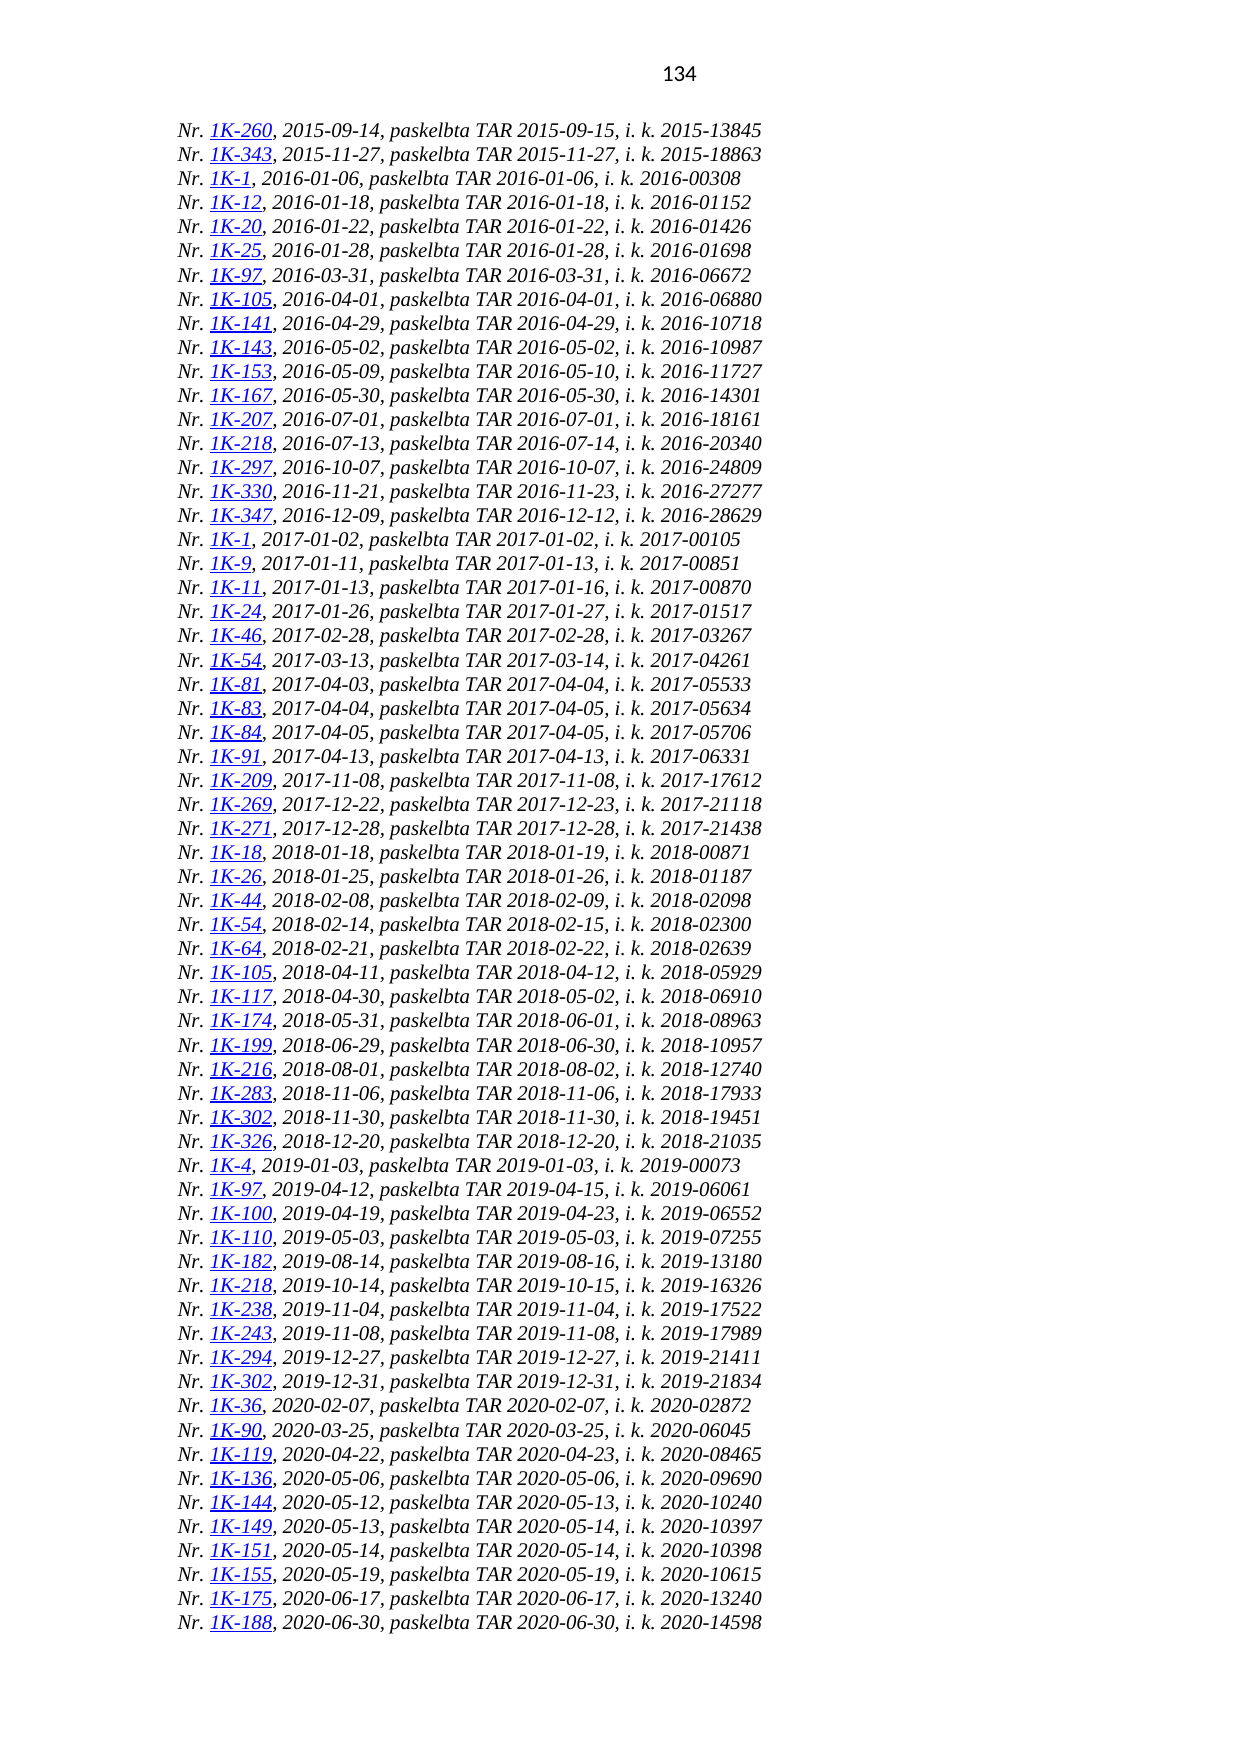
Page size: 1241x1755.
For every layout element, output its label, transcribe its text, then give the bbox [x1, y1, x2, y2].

text Nr. 1K-149, 2020-05-13, paskelbta TAR 2020-05-14, i. k. 2020-10397 [177, 1514, 1181, 1538]
text Nr. 1K-238, 2019-11-04, paskelbta TAR 2019-11-04, i. k. 2019-17522 [177, 1297, 1181, 1321]
text Nr. 1K-260, 2015-09-14, paskelbta TAR 2015-09-15, i. k. 2015-13845 [177, 118, 1181, 142]
text Nr. 1K-326, 2018-12-20, paskelbta TAR 2018-12-20, i. k. 2018-21035 [177, 1129, 1181, 1153]
text Nr. 1K-100, 2019-04-19, paskelbta TAR 2019-04-23, i. k. 2019-06552 [177, 1201, 1181, 1225]
text Nr. 1K-302, 2018-11-30, paskelbta TAR 2018-11-30, i. k. 2018-19451 [177, 1105, 1181, 1129]
text Nr. 1K-44, 2018-02-08, paskelbta TAR 2018-02-09, i. k. 2018-02098 [177, 888, 1181, 912]
text Nr. 1K-4, 2019-01-03, paskelbta TAR 2019-01-03, i. k. 2019-00073 [177, 1153, 1181, 1177]
text Nr. 1K-105, 2018-04-11, paskelbta TAR 2018-04-12, i. k. 2018-05929 [177, 960, 1181, 984]
text Nr. 1K-151, 2020-05-14, paskelbta TAR 2020-05-14, i. k. 2020-10398 [177, 1538, 1181, 1562]
text Nr. 1K-46, 2017-02-28, paskelbta TAR 2017-02-28, i. k. 2017-03267 [177, 623, 1181, 647]
text Nr. 1K-182, 2019-08-14, paskelbta TAR 2019-08-16, i. k. 2019-13180 [177, 1249, 1181, 1273]
text Nr. 1K-175, 2020-06-17, paskelbta TAR 2020-06-17, i. k. 2020-13240 [177, 1586, 1181, 1610]
text Nr. 1K-207, 2016-07-01, paskelbta TAR 2016-07-01, i. k. 2016-18161 [177, 407, 1181, 431]
text Nr. 1K-84, 2017-04-05, paskelbta TAR 2017-04-05, i. k. 2017-05706 [177, 720, 1181, 744]
text Nr. 1K-54, 2018-02-14, paskelbta TAR 2018-02-15, i. k. 2018-02300 [177, 912, 1181, 936]
text Nr. 1K-199, 2018-06-29, paskelbta TAR 2018-06-30, i. k. 2018-10957 [177, 1032, 1181, 1057]
text Nr. 1K-283, 2018-11-06, paskelbta TAR 2018-11-06, i. k. 2018-17933 [177, 1081, 1181, 1105]
text Nr. 1K-36, 2020-02-07, paskelbta TAR 2020-02-07, i. k. 2020-02872 [177, 1393, 1181, 1417]
text Nr. 1K-119, 2020-04-22, paskelbta TAR 2020-04-23, i. k. 2020-08465 [177, 1442, 1181, 1466]
text Nr. 1K-209, 2017-11-08, paskelbta TAR 2017-11-08, i. k. 2017-17612 [177, 768, 1181, 792]
text Nr. 1K-54, 2017-03-13, paskelbta TAR 2017-03-14, i. k. 2017-04261 [177, 647, 1181, 672]
text Nr. 1K-91, 2017-04-13, paskelbta TAR 2017-04-13, i. k. 2017-06331 [177, 744, 1181, 768]
text Nr. 1K-243, 2019-11-08, paskelbta TAR 2019-11-08, i. k. 2019-17989 [177, 1321, 1181, 1345]
text Nr. 1K-83, 2017-04-04, paskelbta TAR 2017-04-05, i. k. 2017-05634 [177, 696, 1181, 720]
text Nr. 1K-144, 2020-05-12, paskelbta TAR 2020-05-13, i. k. 2020-10240 [177, 1490, 1181, 1514]
text Nr. 1K-297, 2016-10-07, paskelbta TAR 2016-10-07, i. k. 2016-24809 [177, 455, 1181, 479]
text Nr. 1K-218, 2019-10-14, paskelbta TAR 2019-10-15, i. k. 2019-16326 [177, 1273, 1181, 1297]
text Nr. 1K-294, 2019-12-27, paskelbta TAR 2019-12-27, i. k. 2019-21411 [177, 1345, 1181, 1369]
text Nr. 1K-216, 2018-08-01, paskelbta TAR 2018-08-02, i. k. 2018-12740 [177, 1057, 1181, 1081]
text Nr. 1K-271, 2017-12-28, paskelbta TAR 2017-12-28, i. k. 2017-21438 [177, 816, 1181, 840]
text Nr. 1K-110, 2019-05-03, paskelbta TAR 2019-05-03, i. k. 2019-07255 [177, 1225, 1181, 1249]
text Nr. 1K-1, 2017-01-02, paskelbta TAR 2017-01-02, i. k. 2017-00105 [177, 527, 1181, 551]
text Nr. 1K-105, 2016-04-01, paskelbta TAR 2016-04-01, i. k. 2016-06880 [177, 287, 1181, 311]
text Nr. 1K-302, 2019-12-31, paskelbta TAR 2019-12-31, i. k. 2019-21834 [177, 1369, 1181, 1393]
text Nr. 1K-90, 2020-03-25, paskelbta TAR 2020-03-25, i. k. 2020-06045 [177, 1417, 1181, 1442]
text Nr. 1K-25, 2016-01-28, paskelbta TAR 2016-01-28, i. k. 2016-01698 [177, 238, 1181, 262]
text Nr. 1K-188, 2020-06-30, paskelbta TAR 2020-06-30, i. k. 2020-14598 [177, 1610, 1181, 1634]
text Nr. 1K-143, 2016-05-02, paskelbta TAR 2016-05-02, i. k. 2016-10987 [177, 335, 1181, 359]
text Nr. 1K-9, 2017-01-11, paskelbta TAR 2017-01-13, i. k. 2017-00851 [177, 551, 1181, 575]
text Nr. 1K-20, 2016-01-22, paskelbta TAR 2016-01-22, i. k. 2016-01426 [177, 214, 1181, 238]
text Nr. 1K-12, 2016-01-18, paskelbta TAR 2016-01-18, i. k. 2016-01152 [177, 190, 1181, 214]
text Nr. 1K-26, 2018-01-25, paskelbta TAR 2018-01-26, i. k. 2018-01187 [177, 864, 1181, 888]
text Nr. 1K-167, 2016-05-30, paskelbta TAR 2016-05-30, i. k. 2016-14301 [177, 383, 1181, 407]
text Nr. 1K-330, 2016-11-21, paskelbta TAR 2016-11-23, i. k. 2016-27277 [177, 479, 1181, 503]
text Nr. 1K-218, 2016-07-13, paskelbta TAR 2016-07-14, i. k. 2016-20340 [177, 431, 1181, 455]
text Nr. 1K-97, 2016-03-31, paskelbta TAR 2016-03-31, i. k. 2016-06672 [177, 262, 1181, 287]
text Nr. 1K-136, 2020-05-06, paskelbta TAR 2020-05-06, i. k. 2020-09690 [177, 1466, 1181, 1490]
text Nr. 1K-64, 2018-02-21, paskelbta TAR 2018-02-22, i. k. 2018-02639 [177, 936, 1181, 960]
text Nr. 1K-153, 2016-05-09, paskelbta TAR 2016-05-10, i. k. 2016-11727 [177, 359, 1181, 383]
text Nr. 1K-347, 2016-12-09, paskelbta TAR 2016-12-12, i. k. 2016-28629 [177, 503, 1181, 527]
text Nr. 1K-18, 2018-01-18, paskelbta TAR 2018-01-19, i. k. 2018-00871 [177, 840, 1181, 864]
text Nr. 1K-174, 2018-05-31, paskelbta TAR 2018-06-01, i. k. 2018-08963 [177, 1008, 1181, 1032]
text Nr. 1K-81, 2017-04-03, paskelbta TAR 2017-04-04, i. k. 2017-05533 [177, 672, 1181, 696]
text Nr. 1K-269, 2017-12-22, paskelbta TAR 2017-12-23, i. k. 2017-21118 [177, 792, 1181, 816]
text Nr. 1K-117, 2018-04-30, paskelbta TAR 2018-05-02, i. k. 2018-06910 [177, 984, 1181, 1008]
text Nr. 1K-97, 2019-04-12, paskelbta TAR 2019-04-15, i. k. 2019-06061 [177, 1177, 1181, 1201]
text Nr. 1K-155, 2020-05-19, paskelbta TAR 2020-05-19, i. k. 2020-10615 [177, 1562, 1181, 1586]
text Nr. 1K-24, 2017-01-26, paskelbta TAR 2017-01-27, i. k. 2017-01517 [177, 599, 1181, 623]
text Nr. 1K-1, 2016-01-06, paskelbta TAR 2016-01-06, i. k. 2016-00308 [177, 166, 1181, 190]
text Nr. 1K-11, 2017-01-13, paskelbta TAR 2017-01-16, i. k. 2017-00870 [177, 575, 1181, 599]
text Nr. 1K-343, 2015-11-27, paskelbta TAR 2015-11-27, i. k. 2015-18863 [177, 142, 1181, 166]
text Nr. 1K-141, 2016-04-29, paskelbta TAR 2016-04-29, i. k. 2016-10718 [177, 311, 1181, 335]
